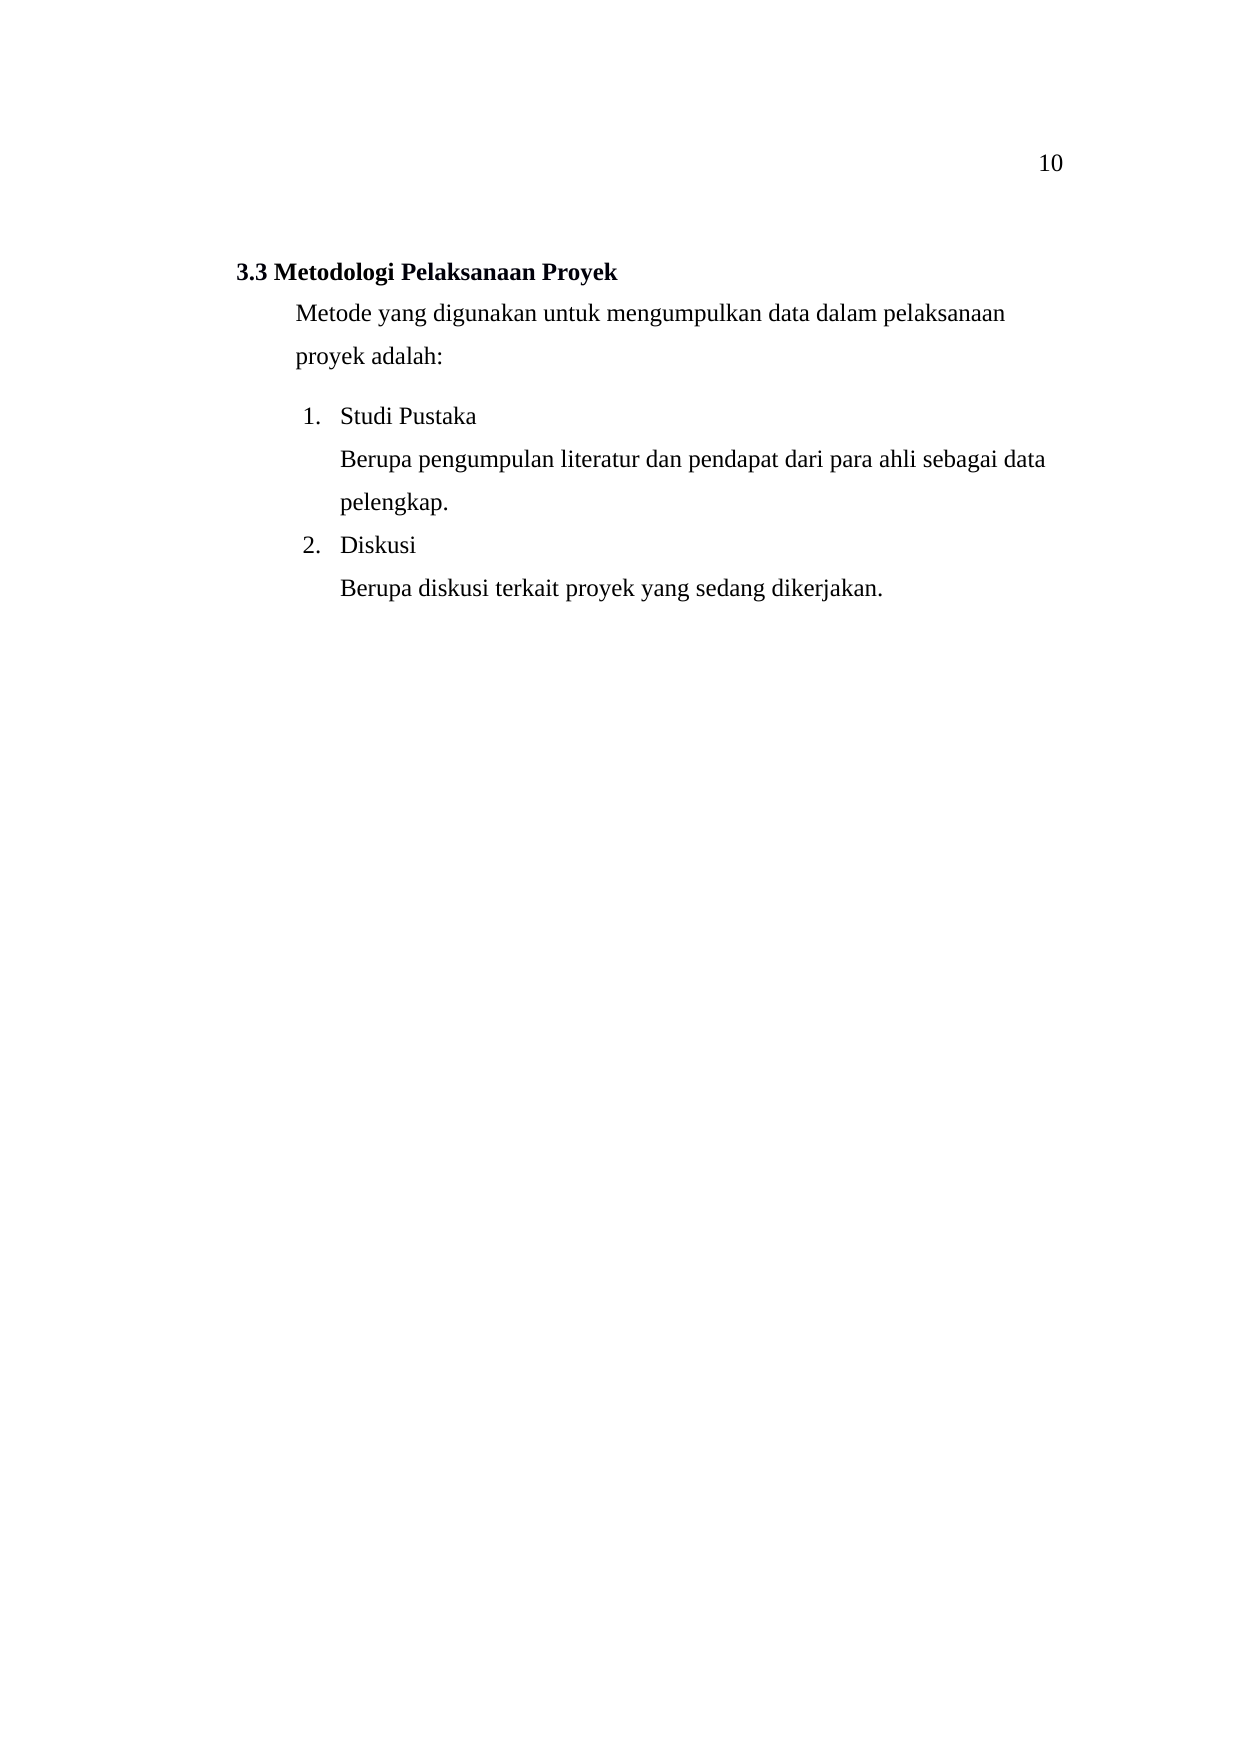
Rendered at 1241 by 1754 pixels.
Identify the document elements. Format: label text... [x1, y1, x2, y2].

list Studi Pustaka [302, 401, 1063, 429]
list Berupa diskusi terkait proyek yang sedang dikerjakan. [302, 573, 1063, 602]
text Metode yang digunakan untuk mengumpulkan data dalam pelaksanaan proyek adalah: [295, 298, 1063, 370]
list Diskusi [302, 530, 1063, 559]
list Berupa pengumpulan literatur dan pendapat dari para ahli sebagai data pelengkap. [340, 444, 1063, 516]
subtitle Metodologi Pelaksanaan Proyek [236, 257, 1063, 286]
